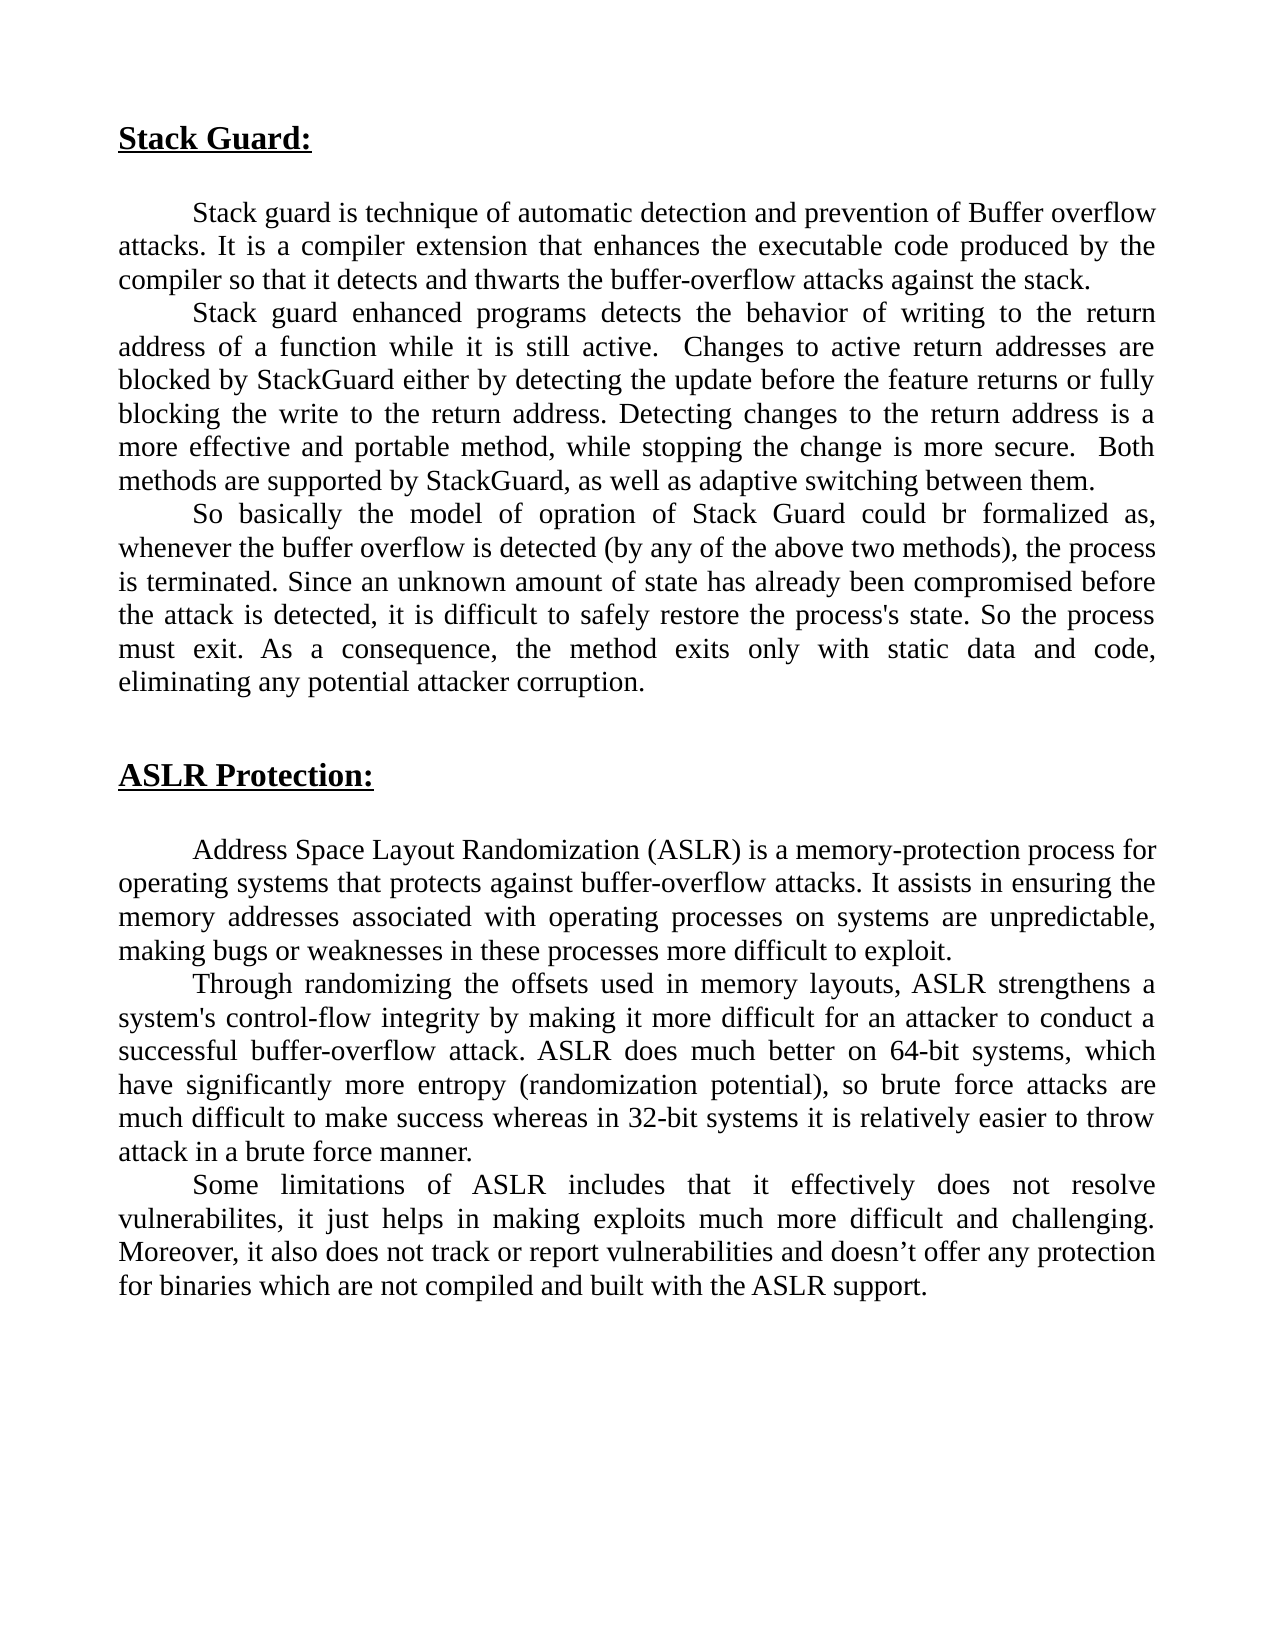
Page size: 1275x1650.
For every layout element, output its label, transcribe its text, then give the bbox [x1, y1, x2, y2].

text So basically the model of opration of Stack Guard could br formalized as, whenever the buffer overflow is detected (by any of the above two methods), the process is terminated. Since an unknown amount of state has already been compromised before the attack is detected, it is difficult to safely restore the process's state. So the process must exit. As a consequence, the method exits only with static data and code, eliminating any potential attacker corruption. [118, 497, 1157, 698]
text Through randomizing the offsets used in memory layouts, ASLR strengthens a system's control-flow integrity by making it more difficult for an attacker to conduct a successful buffer-overflow attack. ASLR does much better on 64-bit systems, which have significantly more entropy (randomization potential), so brute force attacks are much difficult to make success whereas in 32-bit systems it is relatively easier to throw attack in a brute force manner. [118, 966, 1157, 1167]
text Stack Guard: [118, 118, 1157, 156]
text Stack guard is technique of automatic detection and prevention of Buffer overflow attacks. It is a compiler extension that enhances the executable code produced by the compiler so that it detects and thwarts the buffer-overflow attacks against the stack. [118, 195, 1157, 295]
text Stack guard enhanced programs detects the behavior of writing to the return address of a function while it is still active. Changes to active return addresses are blocked by StackGuard either by detecting the update before the feature returns or fully blocking the write to the return address. Detecting changes to the return address is a more effective and portable method, while stopping the change is more secure. Both methods are supported by StackGuard, as well as adaptive switching between them. [118, 295, 1157, 497]
text ASLR Protection: [118, 755, 1157, 794]
text Address Space Layout Randomization (ASLR) is a memory-protection process for operating systems that protects against buffer-overflow attacks. It assists in ensuring the memory addresses associated with operating processes on systems are unpredictable, making bugs or weaknesses in these processes more difficult to exploit. [118, 832, 1157, 966]
text Some limitations of ASLR includes that it effectively does not resolve vulnerabilites, it just helps in making exploits much more difficult and challenging. Moreover, it also does not track or report vulnerabilities and doesn’t offer any protection for binaries which are not compiled and built with the ASLR support. [118, 1167, 1157, 1302]
